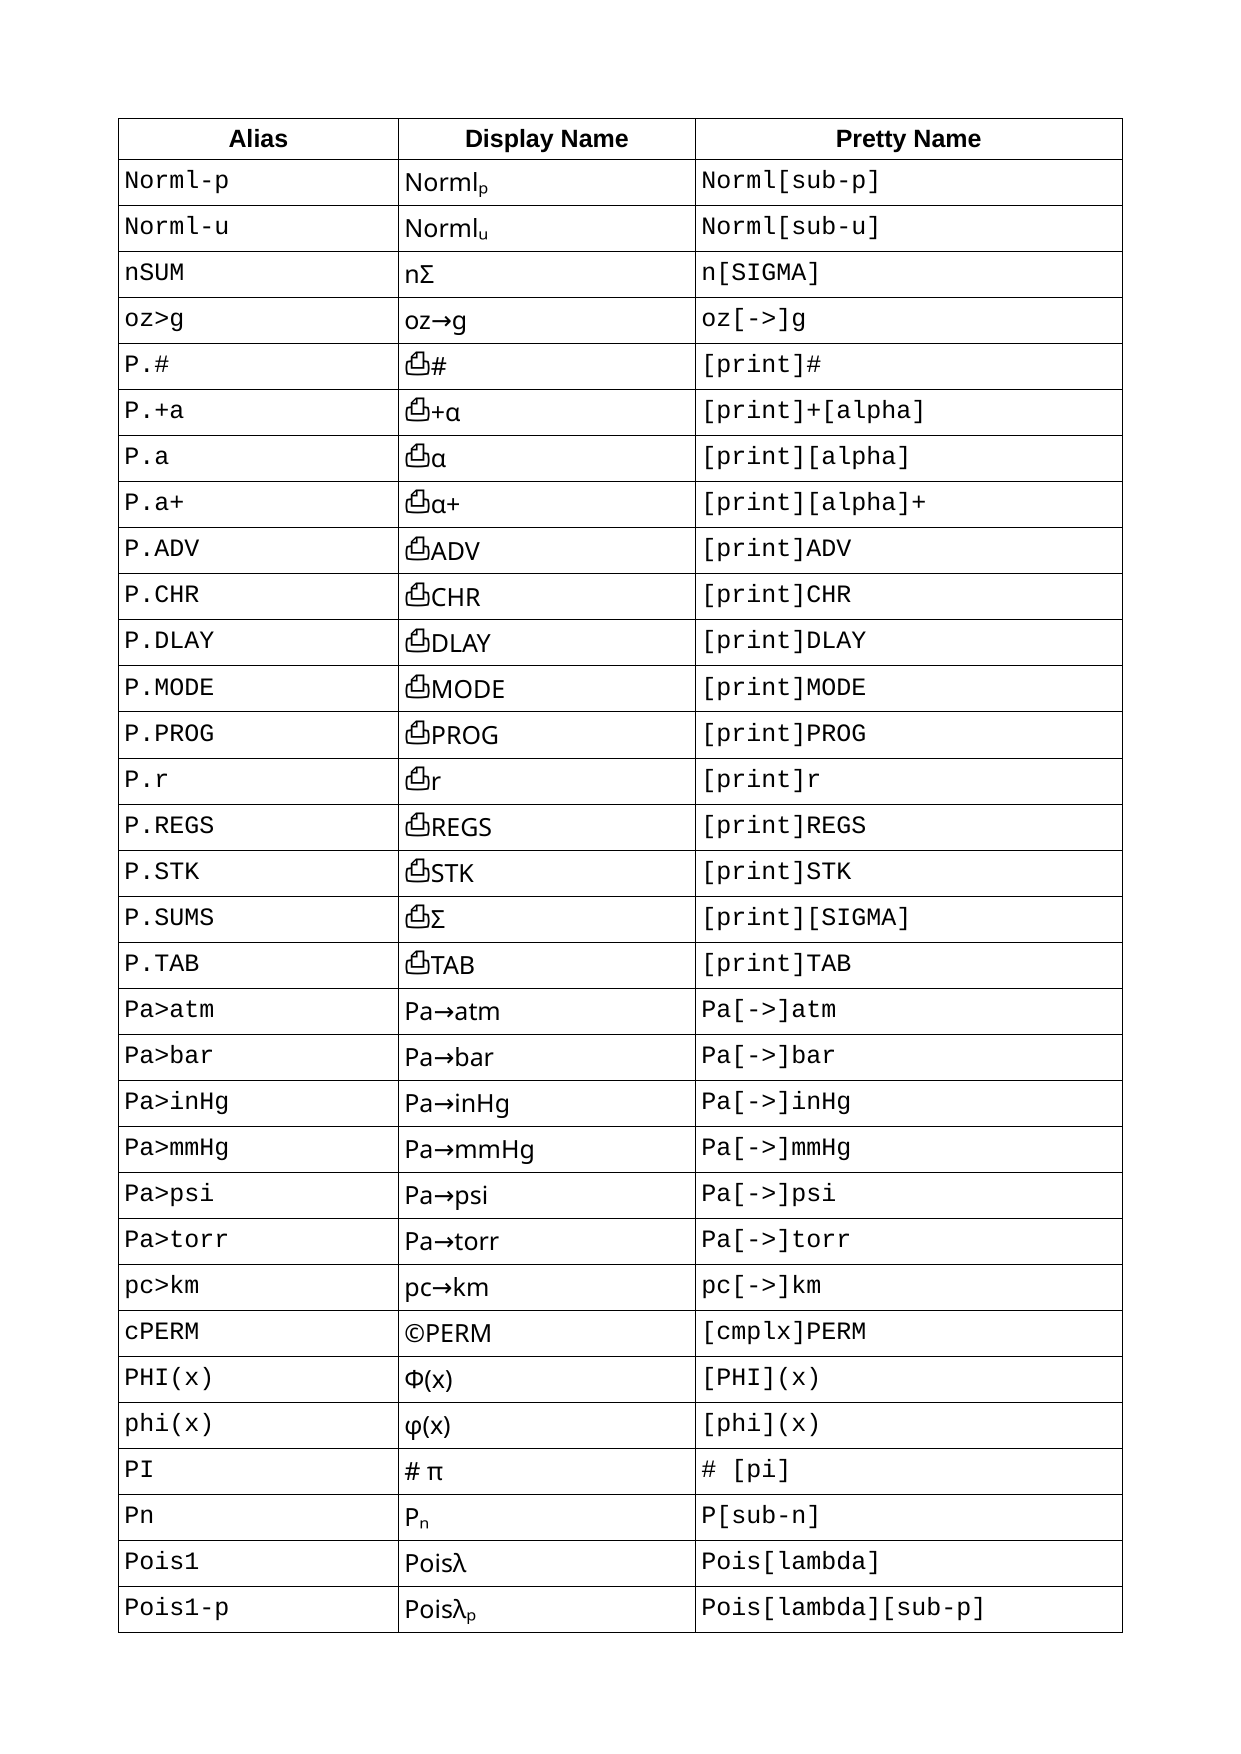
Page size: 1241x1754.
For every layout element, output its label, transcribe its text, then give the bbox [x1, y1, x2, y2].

table_cell [PHI](x) [696, 1357, 1122, 1402]
table_cell phi(x) [119, 1403, 398, 1448]
table_cell # [pi] [696, 1449, 1122, 1494]
table_cell PHI(x) [119, 1357, 398, 1402]
table_cell Pois1 [119, 1541, 398, 1586]
table_cell Pn [119, 1495, 398, 1540]
table_cell Pa→inHg [399, 1081, 695, 1126]
table_cell nSUM [119, 252, 398, 297]
table_cell Pois1-p [119, 1587, 398, 1632]
table_cell Norml-p [119, 160, 398, 205]
table_cell Pa[->]mmHg [696, 1127, 1122, 1172]
table_cell ⎙ADV [399, 528, 695, 573]
table_cell [print][alpha]+ [696, 482, 1122, 527]
table_cell P.r [119, 759, 398, 803]
table_cell ⎙MODE [399, 666, 695, 711]
table_header Alias [119, 119, 398, 159]
table_cell Normlₚ [399, 160, 695, 205]
table_cell P.REGS [119, 805, 398, 849]
table_cell Φ(x) [399, 1357, 695, 1402]
table_cell Pₙ [399, 1495, 695, 1540]
table_cell Pa[->]inHg [696, 1081, 1122, 1126]
table_cell ©PERM [399, 1311, 695, 1356]
table_cell [print]STK [696, 851, 1122, 896]
table_cell ⎙CHR [399, 574, 695, 619]
table_cell [print][alpha] [696, 436, 1122, 481]
table_cell nΣ [399, 252, 695, 297]
table_cell pc>km [119, 1265, 398, 1310]
table_cell ⎙# [399, 344, 695, 389]
table_cell ⎙TAB [399, 943, 695, 988]
table_cell Norml[sub-p] [696, 160, 1122, 205]
table_cell [print]REGS [696, 805, 1122, 849]
table_cell Pa>atm [119, 989, 398, 1034]
table_cell P.PROG [119, 712, 398, 757]
table_cell Pa>torr [119, 1219, 398, 1264]
table_cell oz→g [399, 298, 695, 343]
table_cell [print]+[alpha] [696, 390, 1122, 435]
table_cell P.a+ [119, 482, 398, 527]
table_cell Pa>inHg [119, 1081, 398, 1126]
table_cell ⎙+α [399, 390, 695, 435]
table_cell P.TAB [119, 943, 398, 988]
table_cell # π [399, 1449, 695, 1494]
table_cell [print]MODE [696, 666, 1122, 711]
table_cell ⎙Σ [399, 897, 695, 942]
table_cell [print]CHR [696, 574, 1122, 619]
table_cell [cmplx]PERM [696, 1311, 1122, 1356]
table_cell [print]TAB [696, 943, 1122, 988]
table_cell Pois[lambda] [696, 1541, 1122, 1586]
table_cell ⎙REGS [399, 805, 695, 849]
table_cell Pa→bar [399, 1035, 695, 1080]
table_cell P[sub-n] [696, 1495, 1122, 1540]
table_cell Pa[->]psi [696, 1173, 1122, 1218]
table_cell pc→km [399, 1265, 695, 1310]
table_cell [phi](x) [696, 1403, 1122, 1448]
table_cell Poisλ [399, 1541, 695, 1586]
table_cell Normlᵤ [399, 206, 695, 251]
table_cell P.CHR [119, 574, 398, 619]
table_cell oz[->]g [696, 298, 1122, 343]
table_cell Pa[->]torr [696, 1219, 1122, 1264]
table_cell Pa→psi [399, 1173, 695, 1218]
table_cell ⎙DLAY [399, 620, 695, 665]
table_cell Pa[->]bar [696, 1035, 1122, 1080]
table_cell PI [119, 1449, 398, 1494]
table_cell Pa→atm [399, 989, 695, 1034]
table_cell P.MODE [119, 666, 398, 711]
table_header Pretty Name [696, 119, 1122, 159]
table_cell pc[->]km [696, 1265, 1122, 1310]
table_cell ⎙r [399, 759, 695, 803]
table_cell [print]ADV [696, 528, 1122, 573]
table_cell P.a [119, 436, 398, 481]
table_cell Pa>mmHg [119, 1127, 398, 1172]
table_header Display Name [399, 119, 695, 159]
table_cell P.# [119, 344, 398, 389]
table_cell P.DLAY [119, 620, 398, 665]
table_cell Norml[sub-u] [696, 206, 1122, 251]
table_cell ⎙PROG [399, 712, 695, 757]
table_cell n[SIGMA] [696, 252, 1122, 297]
table_cell Pa[->]atm [696, 989, 1122, 1034]
table_cell Pa>bar [119, 1035, 398, 1080]
table_cell ⎙α+ [399, 482, 695, 527]
table_cell ⎙STK [399, 851, 695, 896]
table_cell Pa>psi [119, 1173, 398, 1218]
table_cell P.SUMS [119, 897, 398, 942]
table_cell φ(x) [399, 1403, 695, 1448]
table_cell [print]PROG [696, 712, 1122, 757]
table_cell [print]r [696, 759, 1122, 803]
table_cell oz>g [119, 298, 398, 343]
table_cell Pa→torr [399, 1219, 695, 1264]
table_cell Norml-u [119, 206, 398, 251]
table_cell P.ADV [119, 528, 398, 573]
table_cell Pois[lambda][sub-p] [696, 1587, 1122, 1632]
table_cell [print][SIGMA] [696, 897, 1122, 942]
table_cell [print]DLAY [696, 620, 1122, 665]
table_cell cPERM [119, 1311, 398, 1356]
table_cell P.+a [119, 390, 398, 435]
table_cell ⎙α [399, 436, 695, 481]
table_cell P.STK [119, 851, 398, 896]
table_cell [print]# [696, 344, 1122, 389]
table_cell Pa→mmHg [399, 1127, 695, 1172]
table_cell Poisλₚ [399, 1587, 695, 1632]
